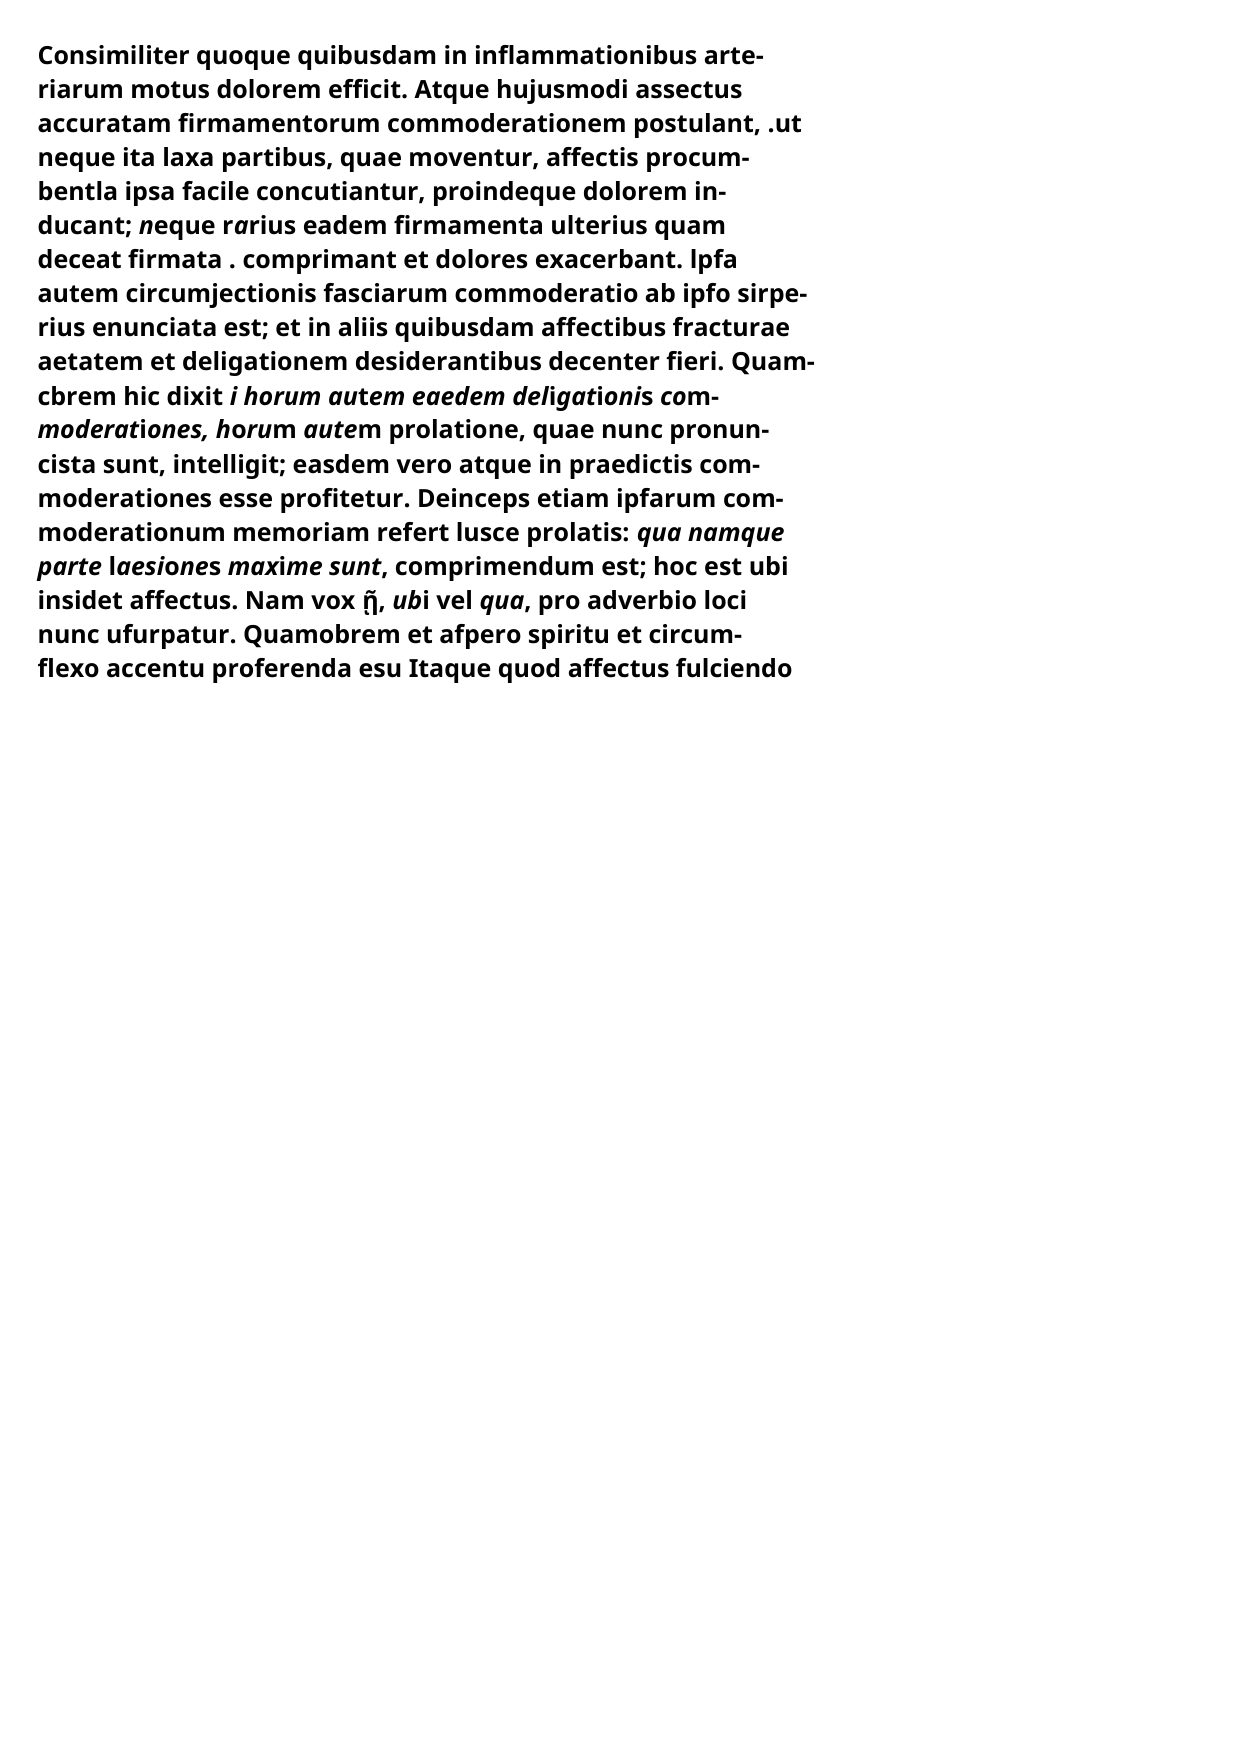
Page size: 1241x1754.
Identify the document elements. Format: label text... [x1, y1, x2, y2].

text Consimiliter quoque quibusdam in inflammationibus arte- riarum motus dolorem efficit. Atque hujusmodi assectus accuratam firmamentorum commoderationem postulant, .ut neque ita laxa partibus, quae moventur, affectis procum- bentla ipsa facile concutiantur, proindeque dolorem in- ducant; neque rarius eadem firmamenta ulterius quam deceat firmata . comprimant et dolores exacerbant. lpfa autem circumjectionis fasciarum commoderatio ab ipfo sirpe- rius enunciata est; et in aliis quibusdam affectibus fracturae aetatem et deligationem desiderantibus decenter fieri. Quam- cbrem hic dixit i horum autem eaedem deligationis com- moderationes, horum autem prolatione, quae nunc pronun- cista sunt, intelligit; easdem vero atque in praedictis com- moderationes esse profitetur. Deinceps etiam ipfarum com- moderationum memoriam refert lusce prolatis: qua namque parte laesiones maxime sunt, comprimendum est; hoc est ubi insidet affectus. Nam vox ῇ, ubi vel qua, pro adverbio loci nunc ufurpatur. Quamobrem et afpero spiritu et circum- flexo accentu proferenda esu Itaque quod affectus fulciendo [37, 37, 1203, 685]
